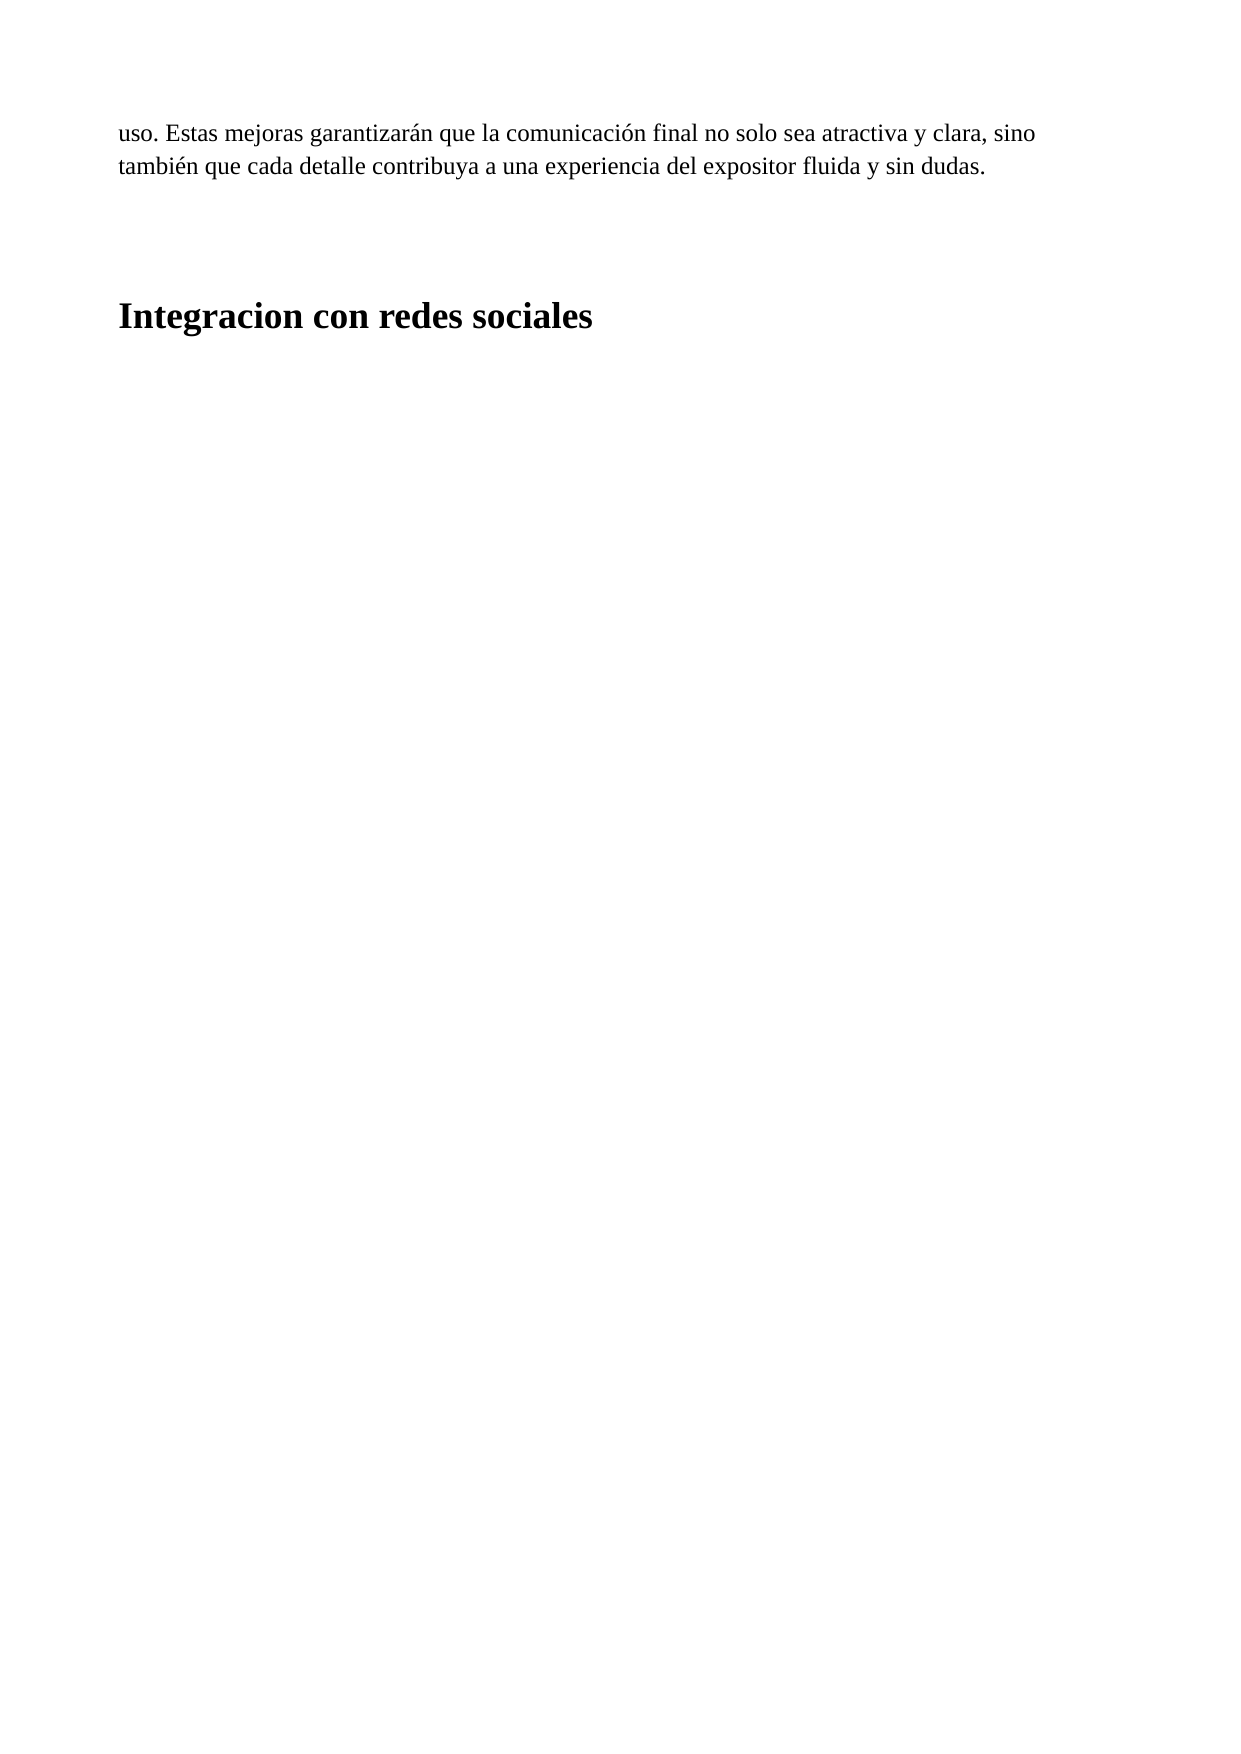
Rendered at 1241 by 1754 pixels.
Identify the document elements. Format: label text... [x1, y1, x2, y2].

text uso. Estas mejoras garantizarán que la comunicación final no solo sea atractiva y clara, sino también que cada detalle contribuya a una experiencia del expositor fluida y sin dudas. [118, 118, 1122, 180]
text Integracion con redes sociales [118, 294, 1122, 337]
